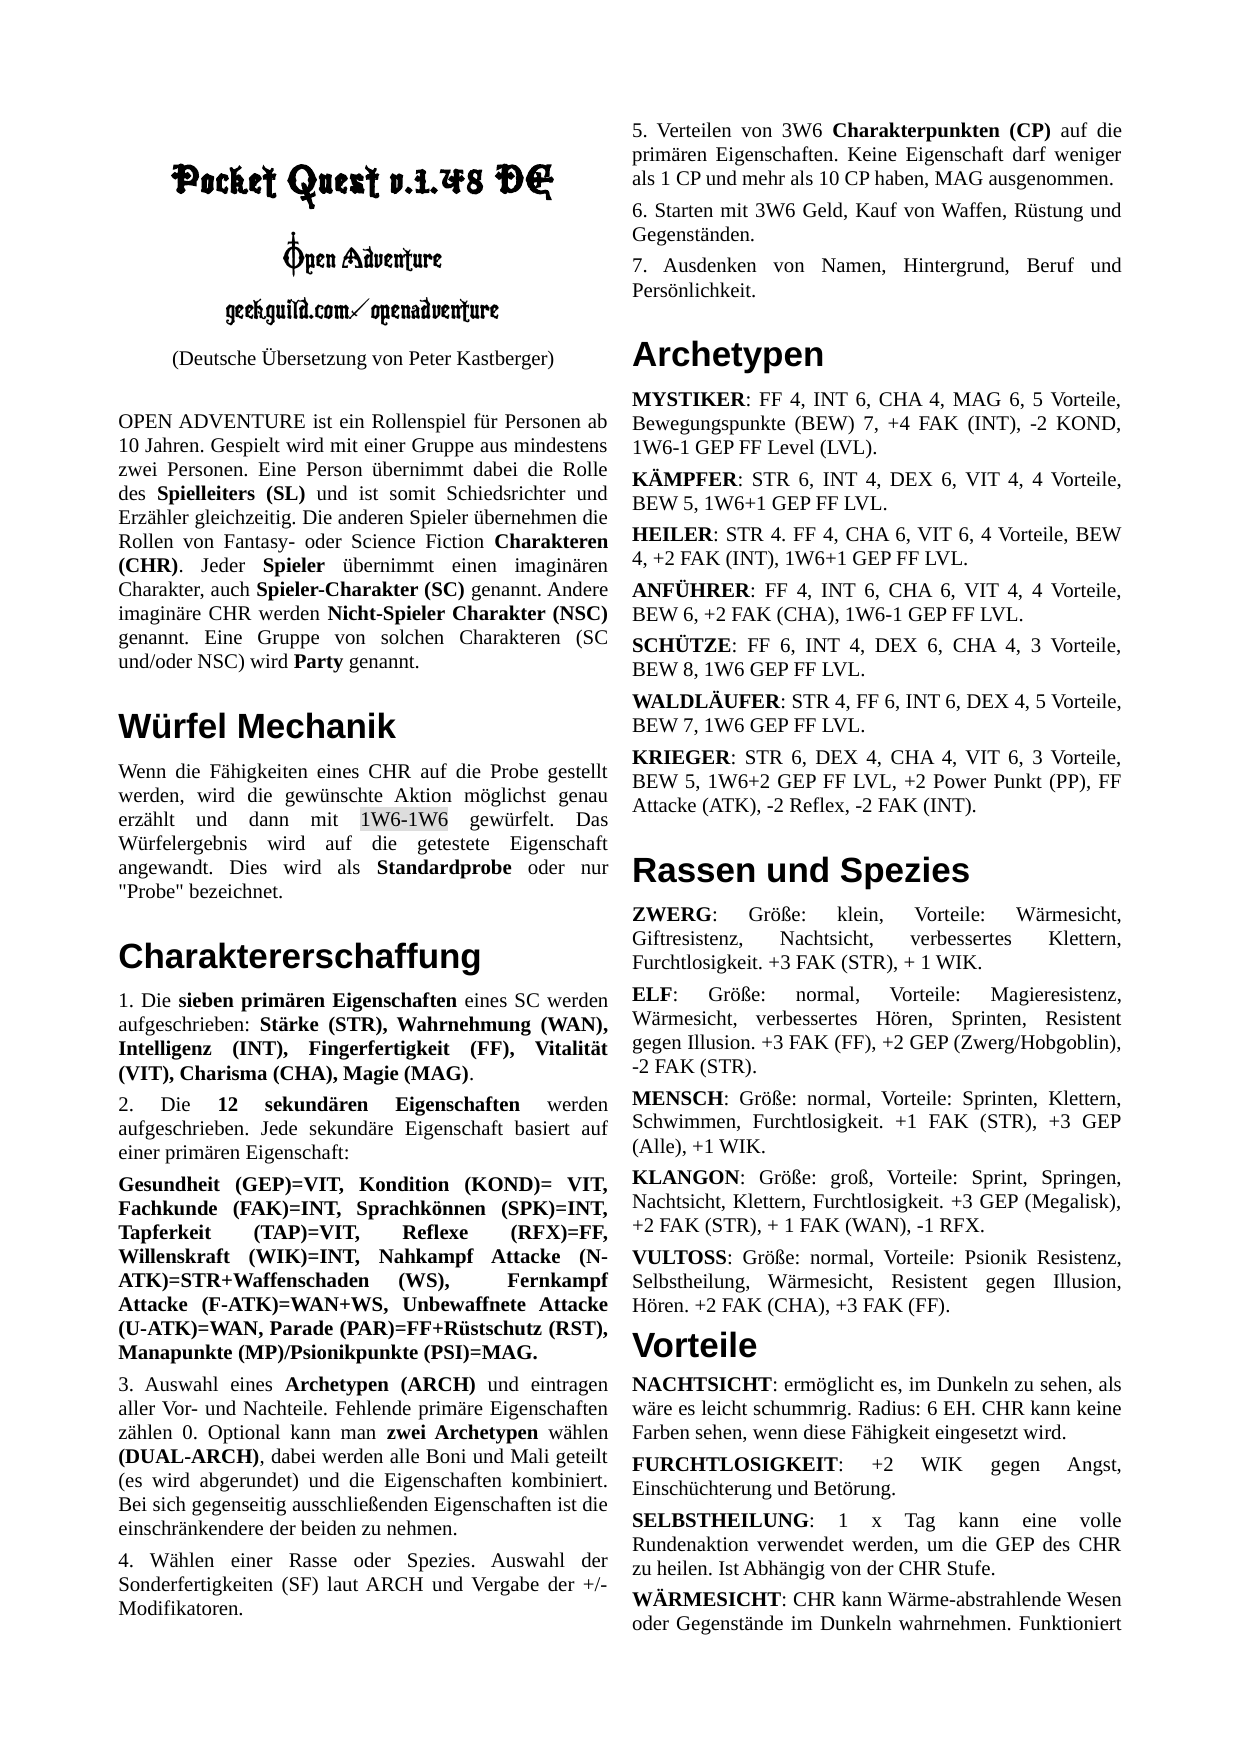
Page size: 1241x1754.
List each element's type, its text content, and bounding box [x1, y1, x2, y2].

text SCHÜTZE: FF 6, INT 4, DEX 6, CHA 4, 3 Vorteile, BEW 8, 1W6 GEP FF LVL. [632, 633, 1122, 681]
text Vorteile [632, 1324, 1122, 1365]
text 5. Verteilen von 3W6 Charakterpunkten (CP) auf die primären Eigenschaften. Keine Eigenschaft darf weniger als 1 CP und mehr als 10 CP haben, MAG ausgenommen. [632, 118, 1122, 190]
text OPEN ADVENTURE ist ein Rollenspiel für Personen ab 10 Jahren. Gespielt wird mit einer Gruppe aus mindestens zwei Personen. Eine Person übernimmt dabei die Rolle des Spielleiters (SL) und ist somit Schiedsrichter und Erzähler gleichzeitig. Die anderen Spieler übernehmen die Rollen von Fantasy- oder Science Fiction Charakteren (CHR). Jeder Spieler übernimmt einen imaginären Charakter, auch Spieler-Charakter (SC) genannt. Andere imaginäre CHR werden Nicht-Spieler Charakter (NSC) genannt. Eine Gruppe von solchen Charakteren (SC und/oder NSC) wird Party genannt. [118, 409, 608, 673]
text KRIEGER: STR 6, DEX 4, CHA 4, VIT 6, 3 Vorteile, BEW 5, 1W6+2 GEP FF LVL, +2 Power Punkt (PP), FF Attacke (ATK), -2 Reflex, -2 FAK (INT). [632, 744, 1122, 817]
text 4. Wählen einer Rasse oder Spezies. Auswahl der Sonderfertigkeiten (SF) laut ARCH und Vergabe der +/- Modifikatoren. [118, 1548, 608, 1620]
text HEILER: STR 4. FF 4, CHA 6, VIT 6, 4 Vorteile, BEW 4, +2 FAK (INT), 1W6+1 GEP FF LVL. [632, 522, 1122, 570]
subtitle Rassen und Spezies [632, 849, 1122, 889]
text Gesundheit (GEP)=VIT, Kondition (KOND)= VIT, Fachkunde (FAK)=INT, Sprachkönnen (SPK)=INT, Tapferkeit (TAP)=VIT, Reflexe (RFX)=FF, Willenskraft (WIK)=INT, Nahkampf Attacke (N-ATK)=STR+Waffenschaden (WS), Fernkampf Attacke (F-ATK)=WAN+WS, Unbewaffnete Attacke (U-ATK)=WAN, Parade (PAR)=FF+Rüstschutz (RST), Manapunkte (MP)/Psionikpunkte (PSI)=MAG. [118, 1172, 608, 1364]
subtitle Würfel Mechanik [118, 706, 608, 746]
text 7. Ausdenken von Namen, Hintergrund, Beruf und Persönlichkeit. [632, 253, 1122, 302]
text NACHTSICHT: ermöglicht es, im Dunkeln zu sehen, als wäre es leicht schummrig. Radius: 6 EH. CHR kann keine Farben sehen, wenn diese Fähigkeit eingesetzt wird. [632, 1372, 1122, 1444]
text KÄMPFER: STR 6, INT 4, DEX 6, VIT 4, 4 Vorteile, BEW 5, 1W6+1 GEP FF LVL. [632, 466, 1122, 514]
text (Deutsche Übersetzung von Peter Kastberger) [118, 346, 608, 370]
text MYSTIKER: FF 4, INT 6, CHA 4, MAG 6, 5 Vorteile, Bewegungspunkte (BEW) 7, +4 FAK (INT), -2 KOND, 1W6-1 GEP FF Level (LVL). [632, 387, 1122, 459]
subtitle Open Adventure geekguild.com/openadventure [118, 230, 608, 333]
text ANFÜHRER: FF 4, INT 6, CHA 6, VIT 4, 4 Vorteile, BEW 6, +2 FAK (CHA), 1W6-1 GEP FF LVL. [632, 578, 1122, 626]
text 6. Starten mit 3W6 Geld, Kauf von Waffen, Rüstung und Gegenständen. [632, 198, 1122, 246]
text ZWERG: Größe: klein, Vorteile: Wärmesicht, Giftresistenz, Nachtsicht, verbessertes Klettern, Furchtlosigkeit. +3 FAK (STR), + 1 WIK. [632, 902, 1122, 974]
text 2. Die 12 sekundären Eigenschaften werden aufgeschrieben. Jede sekundäre Eigenschaft basiert auf einer primären Eigenschaft: [118, 1092, 608, 1164]
text Wenn die Fähigkeiten eines CHR auf die Probe gestellt werden, wird die gewünschte Aktion möglichst genau erzählt und dann mit 1W6-1W6 gewürfelt. Das Würfelergebnis wird auf die getestete Eigenschaft angewandt. Dies wird als Standardprobe oder nur "Probe" bezeichnet. [118, 759, 608, 903]
text 3. Auswahl eines Archetypen (ARCH) und eintragen aller Vor- und Nachteile. Fehlende primäre Eigenschaften zählen 0. Optional kann man zwei Archetypen wählen (DUAL-ARCH), dabei werden alle Boni und Mali geteilt (es wird abgerundet) und die Eigenschaften kombiniert. Bei sich gegenseitig ausschließenden Eigenschaften ist die einschränkendere der beiden zu nehmen. [118, 1372, 608, 1540]
text ELF: Größe: normal, Vorteile: Magieresistenz, Wärmesicht, verbessertes Hören, Sprinten, Resistent gegen Illusion. +3 FAK (FF), +2 GEP (Zwerg/Hobgoblin), -2 FAK (STR). [632, 982, 1122, 1078]
text WÄRMESICHT: CHR kann Wärme-abstrahlende Wesen oder Gegenstände im Dunkeln wahrnehmen. Funktioniert [632, 1587, 1122, 1635]
text KLANGON: Größe: groß, Vorteile: Sprint, Springen, Nachtsicht, Klettern, Furchtlosigkeit. +3 GEP (Megalisk), +2 FAK (STR), + 1 FAK (WAN), -1 RFX. [632, 1165, 1122, 1237]
subtitle Charaktererschaffung [118, 936, 608, 976]
text WALDLÄUFER: STR 4, FF 6, INT 6, DEX 4, 5 Vorteile, BEW 7, 1W6 GEP FF LVL. [632, 689, 1122, 737]
text SELBSTHEILUNG: 1 x Tag kann eine volle Rundenaktion verwendet werden, um die GEP des CHR zu heilen. Ist Abhängig von der CHR Stufe. [632, 1507, 1122, 1580]
title Pocket Quest v.1.48 DE [118, 143, 608, 212]
subtitle Archetypen [632, 334, 1122, 374]
text 1. Die sieben primären Eigenschaften eines SC werden aufgeschrieben: Stärke (STR), Wahrnehmung (WAN), Intelligenz (INT), Fingerfertigkeit (FF), Vitalität (VIT), Charisma (CHA), Magie (MAG). [118, 988, 608, 1084]
text VULTOSS: Größe: normal, Vorteile: Psionik Resistenz, Selbstheilung, Wärmesicht, Resistent gegen Illusion, Hören. +2 FAK (CHA), +3 FAK (FF). [632, 1245, 1122, 1317]
text FURCHTLOSIGKEIT: +2 WIK gegen Angst, Einschüchterung und Betörung. [632, 1452, 1122, 1500]
text MENSCH: Größe: normal, Vorteile: Sprinten, Klettern, Schwimmen, Furchtlosigkeit. +1 FAK (STR), +3 GEP (Alle), +1 WIK. [632, 1085, 1122, 1158]
